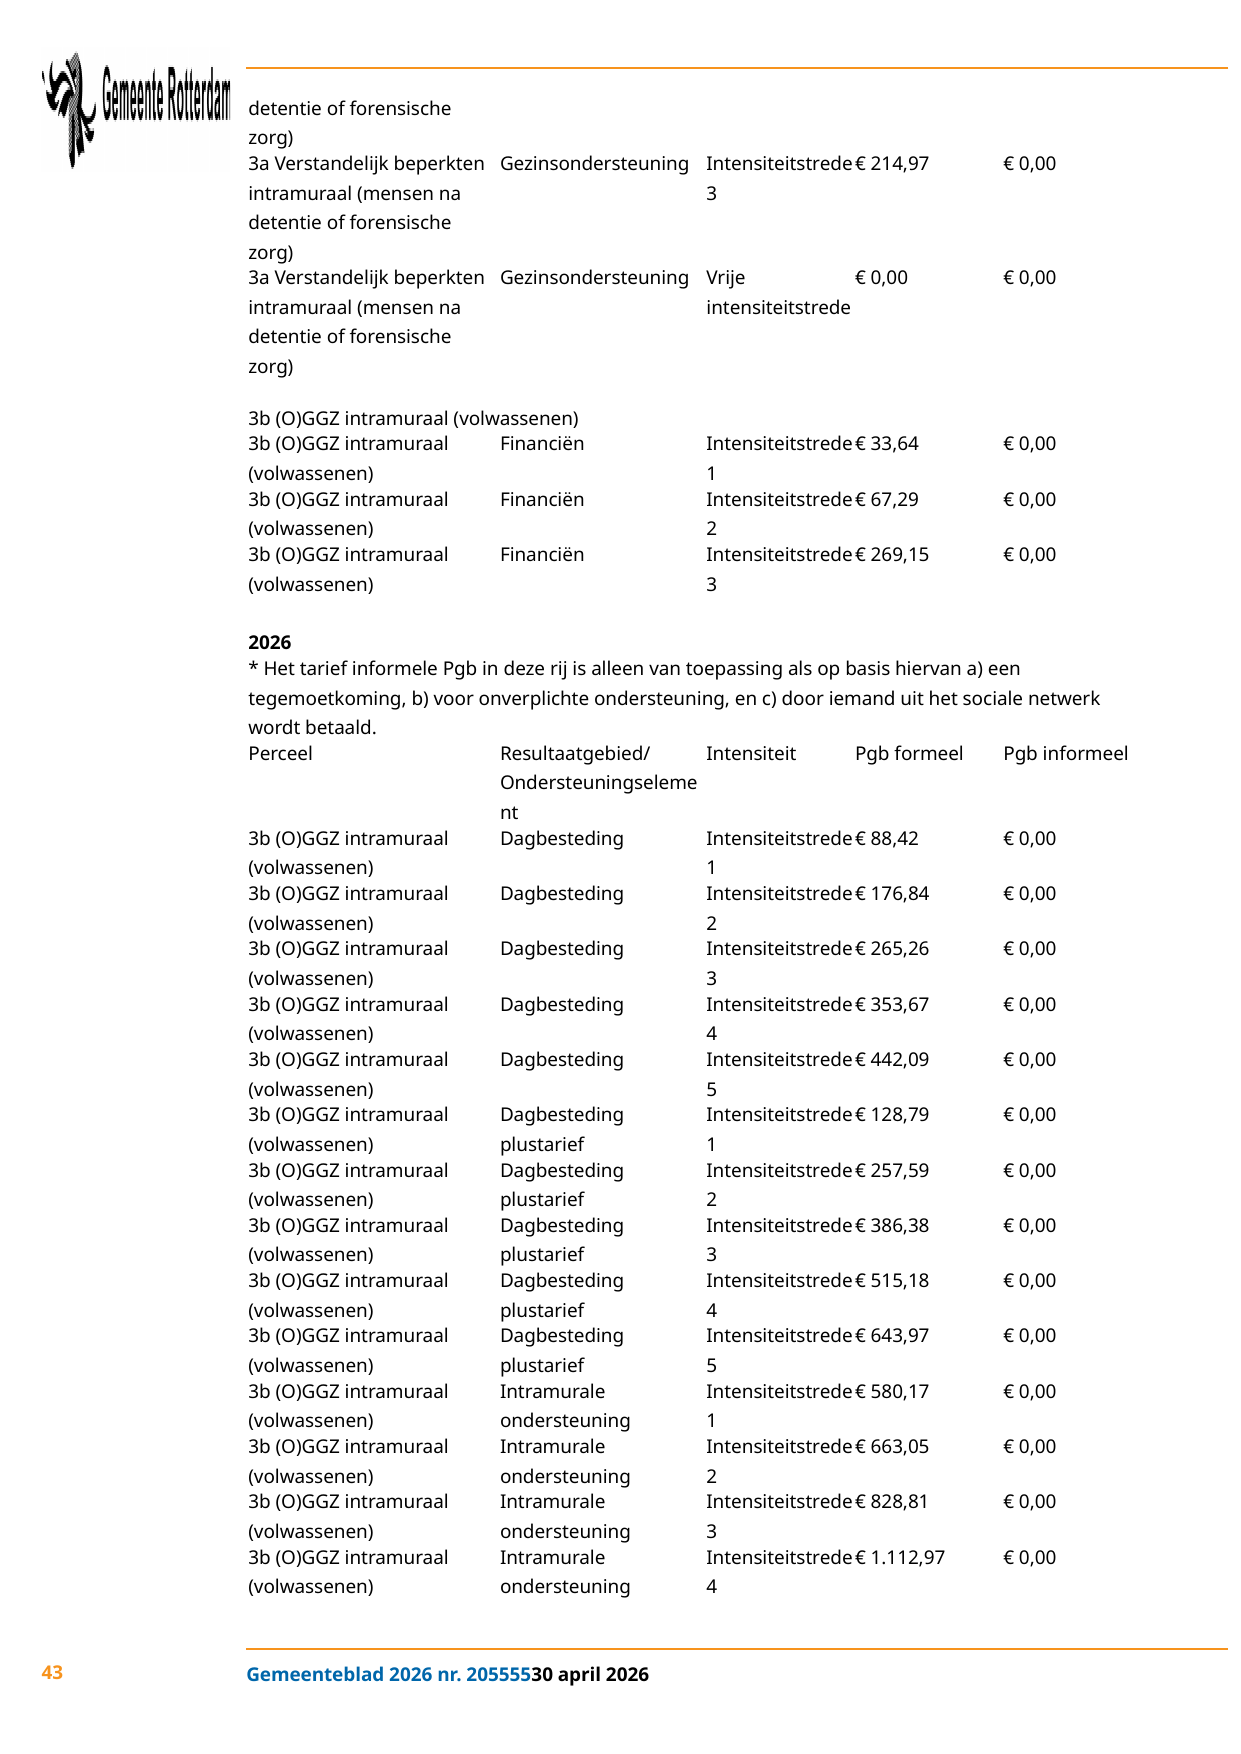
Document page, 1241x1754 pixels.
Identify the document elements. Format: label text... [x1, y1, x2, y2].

table_cell € 33,64 [855, 431, 1003, 486]
table_cell Vrije intensiteitstrede [706, 265, 855, 379]
table_header 2026 [248, 629, 1152, 655]
table_cell € 128,79 [855, 1101, 1003, 1157]
table_cell Intramurale ondersteuning [500, 1378, 706, 1433]
table_cell € 0,00 [1003, 265, 1152, 379]
table_cell € 0,00 [1003, 1212, 1152, 1267]
table_cell € 515,18 [855, 1268, 1003, 1323]
table_cell € 663,05 [855, 1433, 1003, 1489]
table_cell Intensiteitstrede 3 [706, 150, 855, 264]
table_cell Dagbesteding [500, 880, 706, 936]
table_cell 3b (O)GGZ intramuraal (volwassenen) [248, 1433, 500, 1489]
table_cell € 0,00 [1003, 1378, 1152, 1433]
table_cell Dagbesteding plustarief [500, 1268, 706, 1323]
table_cell Intensiteitstrede 2 [706, 1433, 855, 1489]
table_cell 3b (O)GGZ intramuraal (volwassenen) [248, 431, 500, 486]
table_cell [1003, 379, 1152, 405]
table_cell € 88,42 [855, 825, 1003, 880]
table_cell 3b (O)GGZ intramuraal (volwassenen) [248, 541, 500, 596]
table_cell Dagbesteding [500, 936, 706, 991]
table_cell 3b (O)GGZ intramuraal (volwassenen) [248, 825, 500, 880]
table_cell € 0,00 [855, 265, 1003, 379]
table_cell [500, 95, 706, 150]
table_cell Intensiteitstrede 1 [706, 1101, 855, 1157]
table_cell € 0,00 [1003, 541, 1152, 596]
table_cell 3a Verstandelijk beperkten intramuraal (mensen na detentie of forensische zorg) [248, 150, 500, 264]
table_cell € 0,00 [1003, 1489, 1152, 1544]
table_cell Gezinsondersteuning [500, 150, 706, 264]
table_cell Dagbesteding plustarief [500, 1101, 706, 1157]
table_cell Intensiteitstrede 2 [706, 1157, 855, 1212]
table_cell Dagbesteding [500, 991, 706, 1046]
table_cell 3b (O)GGZ intramuraal (volwassenen) [248, 1323, 500, 1378]
table_cell € 0,00 [1003, 880, 1152, 936]
table_cell Intramurale ondersteuning [500, 1489, 706, 1544]
table_cell € 0,00 [1003, 1157, 1152, 1212]
table_cell Financiën [500, 541, 706, 596]
table_cell € 0,00 [1003, 1101, 1152, 1157]
table_cell € 0,00 [1003, 825, 1152, 880]
table_cell Intensiteitstrede 3 [706, 541, 855, 596]
table_cell 3b (O)GGZ intramuraal (volwassenen) [248, 936, 500, 991]
table_cell 3b (O)GGZ intramuraal (volwassenen) [248, 1101, 500, 1157]
table_cell € 0,00 [1003, 936, 1152, 991]
table_cell € 0,00 [1003, 1544, 1152, 1599]
table_cell Intensiteitstrede 2 [706, 486, 855, 541]
table_cell Intramurale ondersteuning [500, 1433, 706, 1489]
table_cell Intensiteitstrede 1 [706, 431, 855, 486]
table_cell 3b (O)GGZ intramuraal (volwassenen) [248, 1489, 500, 1544]
table_cell 3b (O)GGZ intramuraal (volwassenen) [248, 1157, 500, 1212]
table_cell € 0,00 [1003, 1046, 1152, 1101]
table_cell Dagbesteding [500, 825, 706, 880]
table_cell Dagbesteding plustarief [500, 1323, 706, 1378]
table_cell Financiën [500, 431, 706, 486]
table_cell Intensiteitstrede 3 [706, 936, 855, 991]
table_cell € 1.112,97 [855, 1544, 1003, 1599]
table_cell € 0,00 [1003, 1323, 1152, 1378]
table_cell Intramurale ondersteuning [500, 1544, 706, 1599]
table_cell Dagbesteding plustarief [500, 1212, 706, 1267]
table_cell 3b (O)GGZ intramuraal (volwassenen) [248, 1544, 500, 1599]
table_cell Gezinsondersteuning [500, 265, 706, 379]
table_cell € 0,00 [1003, 991, 1152, 1046]
table_cell € 265,26 [855, 936, 1003, 991]
table_cell Financiën [500, 486, 706, 541]
table_cell 3b (O)GGZ intramuraal (volwassenen) [248, 486, 500, 541]
table_cell Intensiteitstrede 3 [706, 1489, 855, 1544]
table_cell € 0,00 [1003, 1433, 1152, 1489]
table_cell Pgb formeel [855, 740, 1003, 825]
table_cell Resultaatgebied/Ondersteuningselement [500, 740, 706, 825]
table_cell € 269,15 [855, 541, 1003, 596]
table_cell 3b (O)GGZ intramuraal (volwassenen) [248, 1268, 500, 1323]
table_cell € 643,97 [855, 1323, 1003, 1378]
table_cell € 67,29 [855, 486, 1003, 541]
table_cell € 0,00 [1003, 431, 1152, 486]
table_cell Perceel [248, 740, 500, 825]
table_cell € 386,38 [855, 1212, 1003, 1267]
table_cell 3b (O)GGZ intramuraal (volwassenen) [248, 1378, 500, 1433]
picture [41, 47, 231, 172]
table_cell 3b (O)GGZ intramuraal (volwassenen) [248, 1212, 500, 1267]
table_cell Dagbesteding plustarief [500, 1157, 706, 1212]
table_cell 3b (O)GGZ intramuraal (volwassenen) [248, 880, 500, 936]
table_cell € 0,00 [1003, 150, 1152, 264]
table_cell 3b (O)GGZ intramuraal (volwassenen) [248, 405, 855, 431]
table_cell 3b (O)GGZ intramuraal (volwassenen) [248, 1046, 500, 1101]
table_cell Intensiteit [706, 740, 855, 825]
table_cell [855, 405, 1003, 431]
table_cell Intensiteitstrede 4 [706, 1544, 855, 1599]
table_cell € 176,84 [855, 880, 1003, 936]
table_cell € 257,59 [855, 1157, 1003, 1212]
table_cell € 353,67 [855, 991, 1003, 1046]
table_cell * Het tarief informele Pgb in deze rij is alleen van toepassing als op basis hiervan a) een tegemoetkoming, b) voor onverplichte ondersteuning, en c) door iemand uit het sociale netwerk wordt betaald. [248, 655, 1152, 740]
table_cell € 214,97 [855, 150, 1003, 264]
table_cell [1003, 405, 1152, 431]
table_cell [248, 379, 855, 405]
table_cell [706, 95, 855, 150]
table_cell Dagbesteding [500, 1046, 706, 1101]
table_cell Intensiteitstrede 5 [706, 1323, 855, 1378]
table_cell Intensiteitstrede 1 [706, 825, 855, 880]
table_cell Intensiteitstrede 4 [706, 991, 855, 1046]
table_cell € 442,09 [855, 1046, 1003, 1101]
table_cell € 0,00 [1003, 486, 1152, 541]
table_cell Intensiteitstrede 5 [706, 1046, 855, 1101]
table_cell Intensiteitstrede 1 [706, 1378, 855, 1433]
table_cell Intensiteitstrede 2 [706, 880, 855, 936]
table_cell [855, 95, 1003, 150]
table_cell [855, 379, 1003, 405]
table_cell Intensiteitstrede 3 [706, 1212, 855, 1267]
table_cell € 0,00 [1003, 1268, 1152, 1323]
table_cell € 828,81 [855, 1489, 1003, 1544]
table_cell € 580,17 [855, 1378, 1003, 1433]
table_cell 3b (O)GGZ intramuraal (volwassenen) [248, 991, 500, 1046]
table_cell Pgb informeel [1003, 740, 1152, 825]
table_cell [1003, 95, 1152, 150]
table_cell 3a Verstandelijk beperkten intramuraal (mensen na detentie of forensische zorg) [248, 265, 500, 379]
table_cell detentie of forensische zorg) [248, 95, 500, 150]
table_cell Intensiteitstrede 4 [706, 1268, 855, 1323]
